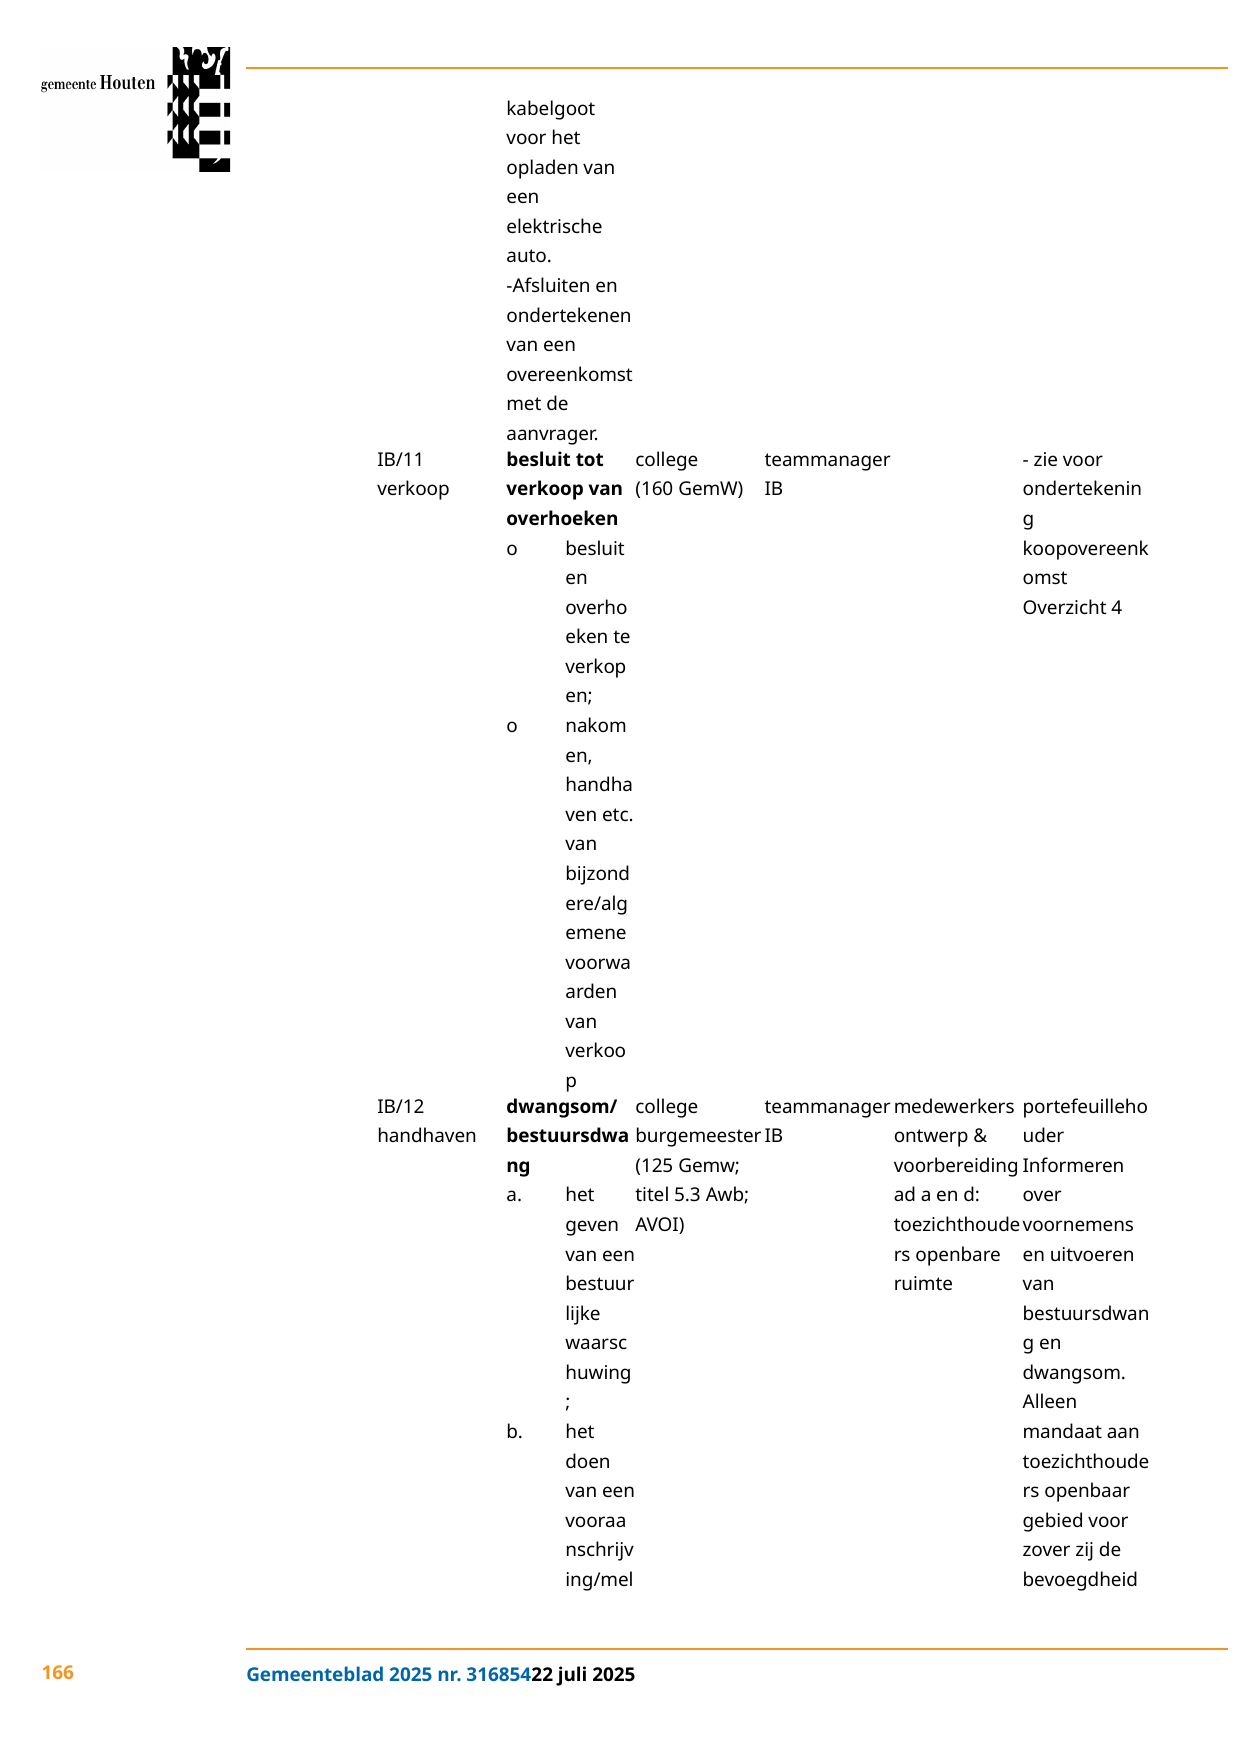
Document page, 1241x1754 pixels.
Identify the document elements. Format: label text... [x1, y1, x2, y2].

table_cell besluit tot verkoop van overhoeken besluiten overhoeken te verkopen; nakomen, handhaven etc. van bijzondere/algemene voorwaarden van verkoop [506, 446, 635, 1093]
table_cell [1023, 95, 1152, 446]
table_cell [248, 446, 377, 1093]
picture [41, 47, 231, 172]
table_cell teammanager IB [764, 446, 893, 1093]
table_cell IB/11 verkoop [377, 446, 506, 1093]
table_cell medewerkers ontwerp & voorbereiding ad a en d: toezichthouders openbare ruimte [894, 1093, 1022, 1592]
table_cell [248, 95, 377, 446]
table_cell - zie voor ondertekening koopovereenkomst Overzicht 4 [1023, 446, 1152, 1093]
table_cell [377, 95, 506, 446]
table_cell dwangsom/bestuursdwang het geven van een bestuurlijke waarschuwing; het doen van een vooraanschrijving/mel [506, 1093, 635, 1592]
table_cell [894, 446, 1022, 1093]
table_cell college burgemeester (125 Gemw; titel 5.3 Awb; AVOI) [635, 1093, 764, 1592]
table_cell [635, 95, 764, 446]
table_cell [248, 1093, 377, 1592]
table_cell [764, 95, 893, 446]
table_cell kabelgoot voor het opladen van een elektrische auto. -Afsluiten en ondertekenen van een overeenkomst met de aanvrager. [506, 95, 635, 446]
table_cell teammanager IB [764, 1093, 893, 1592]
table_cell college (160 GemW) [635, 446, 764, 1093]
table_cell portefeuillehouder Informeren over voornemens en uitvoeren van bestuursdwang en dwangsom. Alleen mandaat aan toezichthouders openbaar gebied voor zover zij de bevoegdheid [1023, 1093, 1152, 1592]
table_cell [894, 95, 1022, 446]
table_cell IB/12 handhaven [377, 1093, 506, 1592]
